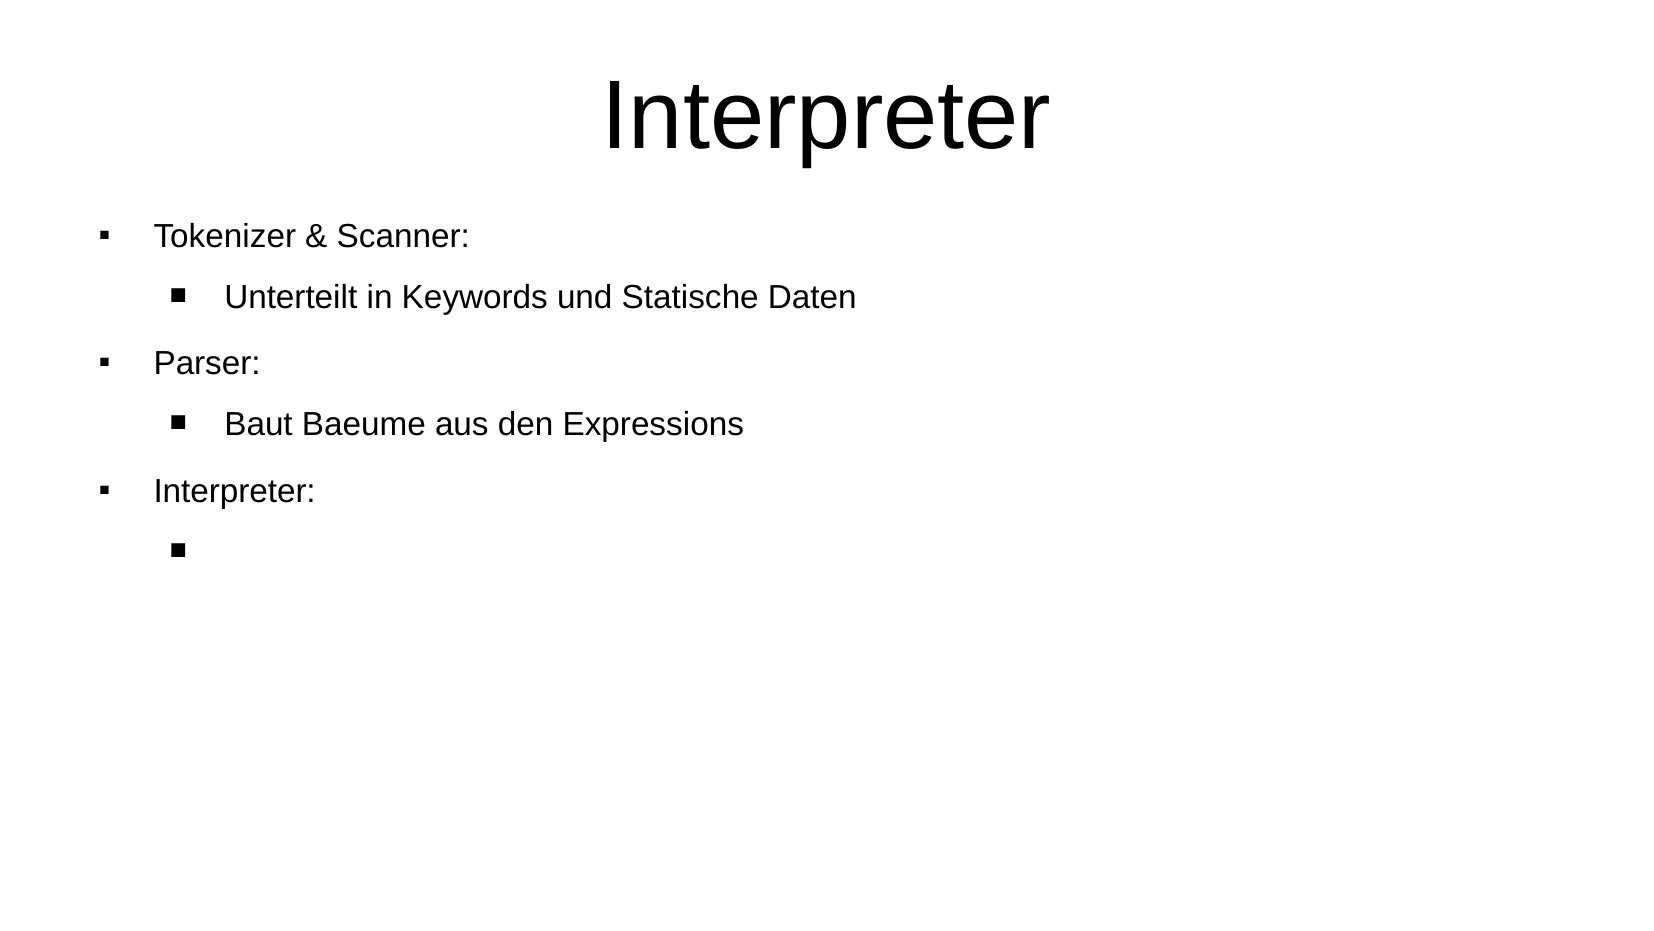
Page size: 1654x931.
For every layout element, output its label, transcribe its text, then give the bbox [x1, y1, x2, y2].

title Interpreter [82, 37, 1571, 193]
list Tokenizer & Scanner: Unterteilt in Keywords und Statische Daten Parser: Baut Baeume aus den Expressions Interpreter: [82, 217, 1571, 758]
